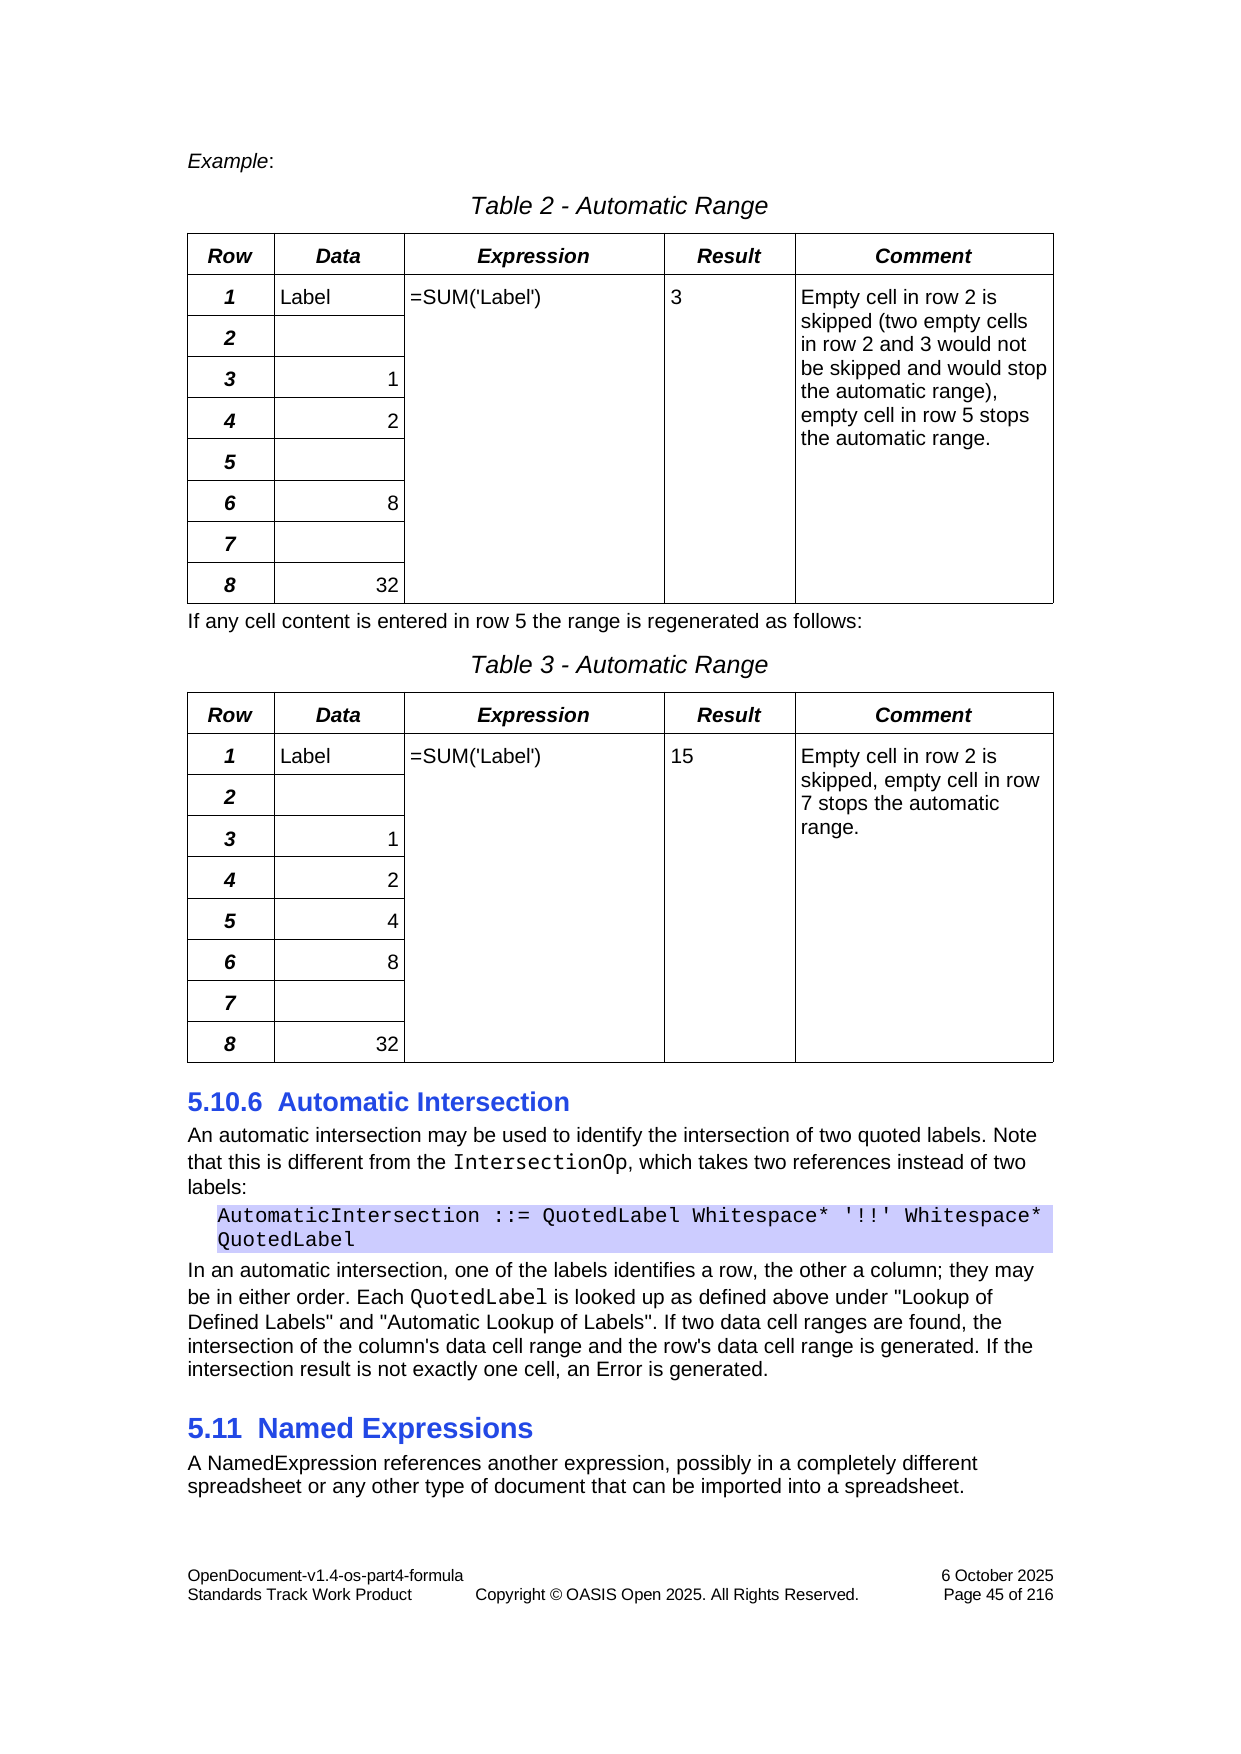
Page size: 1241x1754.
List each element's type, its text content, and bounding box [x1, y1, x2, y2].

table_cell [275, 775, 404, 815]
table_cell 2 [275, 857, 404, 897]
table_cell 8 [275, 940, 404, 980]
table_cell Label [275, 275, 404, 315]
table_cell 1 [275, 357, 404, 397]
table_cell 32 [275, 1022, 404, 1062]
table_cell 1 [275, 816, 404, 856]
table_header Row [188, 693, 274, 733]
table_cell Empty cell in row 2 is skipped (two empty cells in row 2 and 3 would not be skipped and would stop the automatic range), empty cell in row 5 stops the automatic range. [796, 275, 1053, 603]
table_cell =SUM('Label') [405, 734, 664, 1062]
table_cell 32 [275, 563, 404, 603]
table_cell 7 [188, 981, 274, 1021]
table_cell [275, 316, 404, 356]
table_cell Empty cell in row 2 is skipped, empty cell in row 7 stops the automatic range. [796, 734, 1053, 1062]
subtitle Automatic Intersection [187, 1087, 1053, 1117]
table_header Comment [796, 693, 1053, 733]
text In an automatic intersection, one of the labels identifies a row, the other a column; they may be in either order. Each QuotedLabel is looked up as defined above under "Lookup of Defined Labels" and "Automatic Lookup of Labels". If two data cell ranges are found, the intersection of the column's data cell range and the row's data cell range is generated. If the intersection result is not exactly one cell, an Error is generated. [187, 1259, 1053, 1381]
table_cell 7 [188, 522, 274, 562]
table_cell 8 [188, 563, 274, 603]
table_header Data [275, 693, 404, 733]
table_cell 1 [188, 275, 274, 315]
table_cell 8 [188, 1022, 274, 1062]
table_header Row [188, 234, 274, 274]
table_cell 3 [188, 816, 274, 856]
table_cell 15 [665, 734, 795, 1062]
table_cell 6 [188, 940, 274, 980]
table_cell 5 [188, 439, 274, 479]
text If any cell content is entered in row 5 the range is regenerated as follows: [187, 609, 1053, 633]
table_cell 3 [188, 357, 274, 397]
table_cell 5 [188, 899, 274, 938]
table_cell [275, 522, 404, 562]
table_cell 1 [188, 734, 274, 774]
text A NamedExpression references another expression, possibly in a completely different spreadsheet or any other type of document that can be imported into a spreadsheet. [187, 1451, 1053, 1498]
table_cell 2 [188, 316, 274, 356]
table_header Comment [796, 234, 1053, 274]
table_cell 6 [188, 481, 274, 521]
table_cell 4 [275, 899, 404, 938]
table_cell 8 [275, 481, 404, 521]
table_cell =SUM('Label') [405, 275, 664, 603]
table_cell 3 [665, 275, 795, 603]
table_header Expression [405, 234, 664, 274]
table_cell [275, 981, 404, 1021]
table_header Result [665, 693, 795, 733]
table_cell [275, 439, 404, 479]
table_cell Label [275, 734, 404, 774]
text An automatic intersection may be used to identify the intersection of two quoted labels. Note that this is different from the IntersectionOp, which takes two references instead of two labels: [187, 1123, 1053, 1199]
text AutomaticIntersection ::= QuotedLabel Whitespace* '!!' Whitespace* QuotedLabel [217, 1205, 1053, 1253]
subtitle Named Expressions [187, 1412, 1053, 1445]
table_cell 4 [188, 398, 274, 438]
table_header Data [275, 234, 404, 274]
table_cell 2 [275, 398, 404, 438]
table_cell 2 [188, 775, 274, 815]
table_header Expression [405, 693, 664, 733]
table_cell 4 [188, 857, 274, 897]
table_header Result [665, 234, 795, 274]
text Table 2 - Automatic Range [187, 192, 1053, 220]
text Example: [187, 150, 1053, 173]
text Table 3 - Automatic Range [187, 651, 1053, 679]
